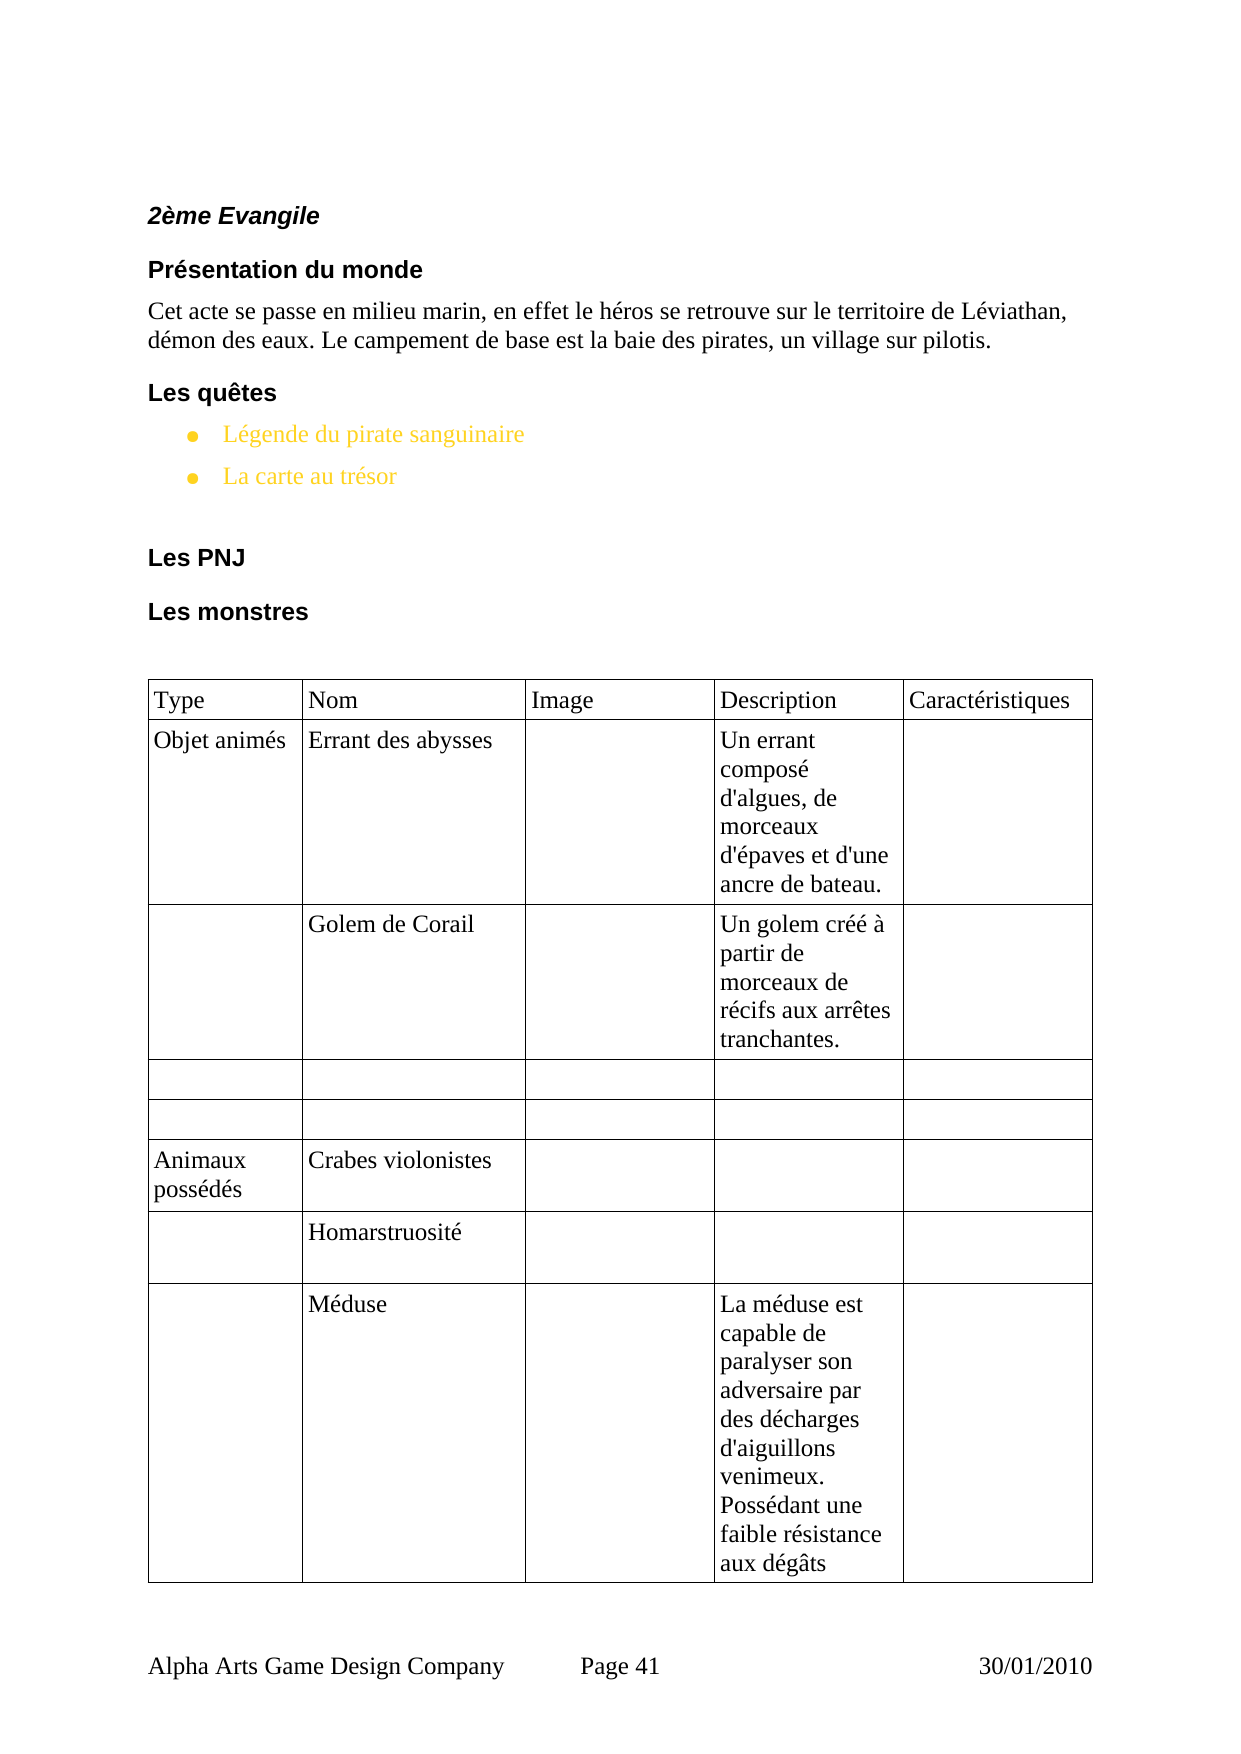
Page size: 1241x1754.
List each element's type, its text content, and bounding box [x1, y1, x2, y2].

table_cell [715, 1140, 903, 1211]
table_cell [904, 1140, 1092, 1211]
table_cell [149, 1100, 302, 1139]
table_header Description [715, 680, 903, 719]
table_cell Objet animés [149, 720, 302, 903]
table_cell [715, 1100, 903, 1139]
list La carte au trésor [185, 461, 1092, 489]
table_cell [904, 1284, 1092, 1582]
list Légende du pirate sanguinaire [185, 419, 1092, 448]
table_cell [904, 1100, 1092, 1139]
table_cell [303, 1060, 525, 1099]
table_cell [715, 1060, 903, 1099]
table_cell [904, 720, 1092, 903]
table_cell [149, 1060, 302, 1099]
table_header Caractéristiques [904, 680, 1092, 719]
table_cell [149, 1284, 302, 1582]
table_cell [303, 1100, 525, 1139]
table_cell Méduse [303, 1284, 525, 1582]
table_header Nom [303, 680, 525, 719]
subtitle Les PNJ [148, 543, 1092, 572]
table_header Image [526, 680, 714, 719]
table_cell [526, 720, 714, 903]
subtitle 2ème Evangile [148, 201, 1092, 230]
table_cell Un golem créé à partir de morceaux de récifs aux arrêtes tranchantes. [715, 905, 903, 1059]
table_cell [715, 1212, 903, 1283]
table_cell [526, 905, 714, 1059]
table_cell Errant des abysses [303, 720, 525, 903]
table_cell [526, 1284, 714, 1582]
table_cell [904, 905, 1092, 1059]
subtitle Les quêtes [148, 378, 1092, 407]
table_cell Un errant composé d'algues, de morceaux d'épaves et d'une ancre de bateau. [715, 720, 903, 903]
subtitle Présentation du monde [148, 255, 1092, 283]
table_cell La méduse est capable de paralyser son adversaire par des décharges d'aiguillons venimeux. Possédant une faible résistance aux dégâts [715, 1284, 903, 1582]
table_cell [526, 1100, 714, 1139]
table_cell Homarstruosité [303, 1212, 525, 1283]
table_cell [904, 1060, 1092, 1099]
table_cell [149, 905, 302, 1059]
subtitle Les monstres [148, 597, 1092, 625]
table_header Type [149, 680, 302, 719]
table_cell [149, 1212, 302, 1283]
table_cell Crabes violonistes [303, 1140, 525, 1211]
table_cell [526, 1060, 714, 1099]
table_cell [526, 1212, 714, 1283]
table_cell Animaux possédés [149, 1140, 302, 1211]
table_cell [904, 1212, 1092, 1283]
table_cell [526, 1140, 714, 1211]
table_cell Golem de Corail [303, 905, 525, 1059]
text Cet acte se passe en milieu marin, en effet le héros se retrouve sur le territoire de Léviathan, démon des eaux. Le campement de base est la baie des pirates, un village sur pilotis. [148, 296, 1092, 353]
